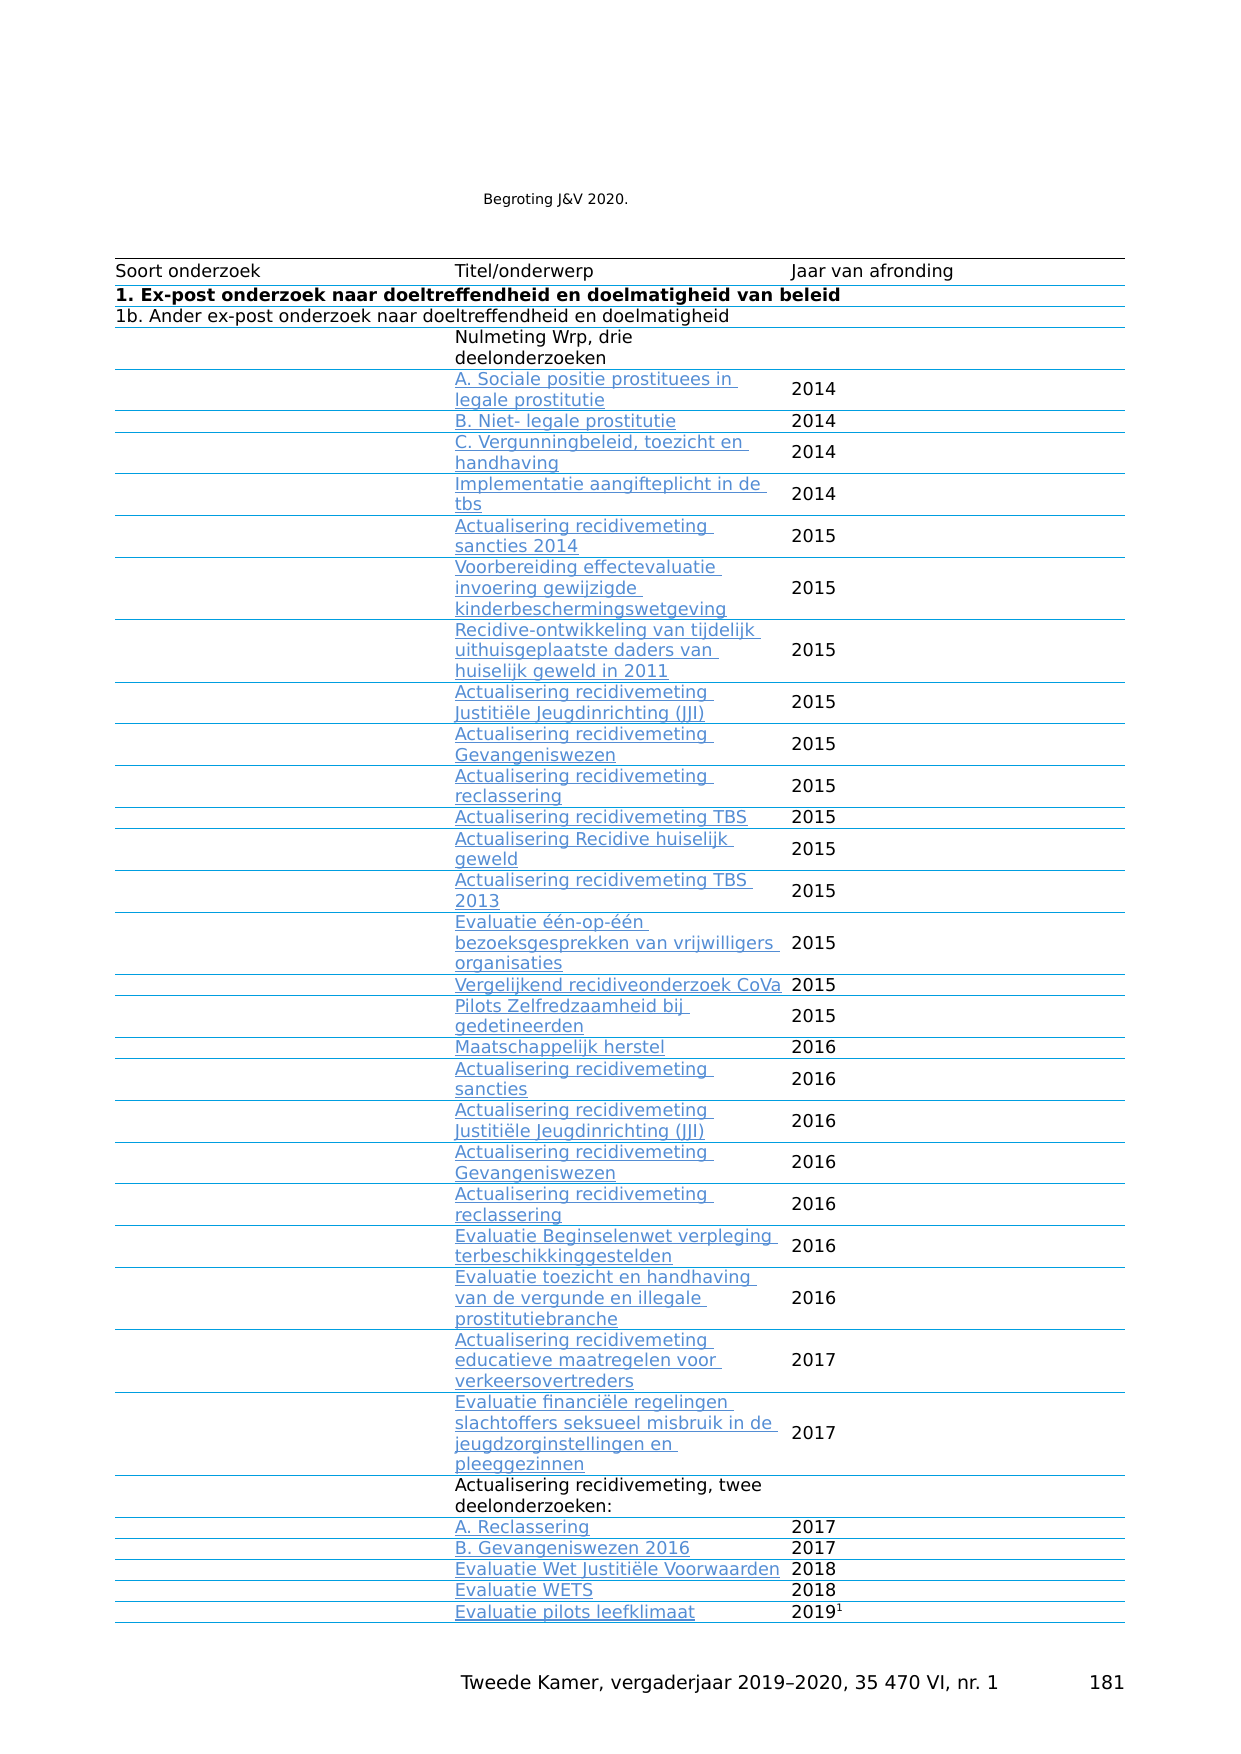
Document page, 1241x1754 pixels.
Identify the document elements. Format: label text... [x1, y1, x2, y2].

table_cell [115, 1330, 452, 1392]
table_cell 2016 [788, 1143, 1125, 1183]
table_cell [115, 1560, 452, 1580]
table_cell [115, 1393, 452, 1475]
table_cell 2014 [788, 474, 1125, 515]
table_cell 2015 [788, 766, 1125, 807]
table_cell Evaluatie pilots leefklimaat [452, 1602, 788, 1622]
table_cell Maatschappelijk herstel [452, 1038, 788, 1058]
table_cell 2015 [788, 724, 1125, 765]
table_cell 2015 [788, 913, 1125, 974]
table_cell [115, 1602, 452, 1622]
table_cell 2017 [788, 1330, 1125, 1392]
table_cell 20191 [788, 1602, 1125, 1622]
table_cell Titel/onderwerp [452, 259, 788, 284]
table_cell Actualisering recidivemeting Gevangeniswezen [452, 1143, 788, 1183]
table_cell [115, 808, 452, 828]
table_cell [115, 683, 452, 723]
table_cell Evaluatie WETS [452, 1581, 788, 1601]
table_cell 2015 [788, 620, 1125, 682]
table_cell 2014 [788, 433, 1125, 473]
table_cell Evaluatie toezicht en handhaving van de vergunde en illegale prostitutiebranche [452, 1268, 788, 1329]
table_cell [115, 620, 452, 682]
table_cell [115, 558, 452, 619]
table_cell 2016 [788, 1184, 1125, 1225]
table_cell Actualisering recidivemeting educatieve maatregelen voor verkeersovertreders [452, 1330, 788, 1392]
table_cell 2016 [788, 1268, 1125, 1329]
table_cell [115, 871, 452, 912]
table_cell 2015 [788, 558, 1125, 619]
table_cell [115, 433, 452, 473]
table_cell [788, 328, 1125, 368]
table_cell Jaar van afronding [788, 259, 1125, 284]
table_cell 2017 [788, 1518, 1125, 1538]
table_cell [115, 411, 452, 431]
table_cell 1b. Ander ex-post onderzoek naar doeltreffendheid en doelmatigheid [115, 307, 1125, 327]
table_cell 2014 [788, 370, 1125, 410]
table_cell 2015 [788, 516, 1125, 557]
table_cell 2015 [788, 871, 1125, 912]
table_cell [115, 829, 452, 870]
table_cell 2016 [788, 1226, 1125, 1267]
table_cell Nulmeting Wrp, drie deelonderzoeken [452, 328, 788, 368]
table_cell [115, 1059, 452, 1100]
table_cell [115, 1518, 452, 1538]
table_cell Actualisering recidivemeting TBS 2013 [452, 871, 788, 912]
table_cell 2018 [788, 1581, 1125, 1601]
table_cell B. Gevangeniswezen 2016 [452, 1539, 788, 1559]
table_cell [115, 1184, 452, 1225]
table_cell C. Vergunningbeleid, toezicht en handhaving [452, 433, 788, 473]
table_cell [115, 766, 452, 807]
table_cell B. Niet- legale prostitutie [452, 411, 788, 431]
table_cell Soort onderzoek [115, 259, 452, 284]
table_cell A. Reclassering [452, 1518, 788, 1538]
table_cell [115, 328, 452, 368]
table_cell [115, 370, 452, 410]
table_cell 2014 [788, 411, 1125, 431]
table_cell Actualisering recidivemeting Justitiële Jeugdinrichting (JJI) [452, 1101, 788, 1142]
table_cell Implementatie aangifteplicht in de tbs [452, 474, 788, 515]
table_cell 2017 [788, 1539, 1125, 1559]
table_cell 2015 [788, 683, 1125, 723]
table_cell 2015 [788, 996, 1125, 1037]
table_cell [115, 975, 452, 995]
table_cell Evaluatie Beginselenwet verpleging terbeschikkinggestelden [452, 1226, 788, 1267]
list Begroting J&V 2020. [461, 191, 1125, 207]
table_cell Actualisering recidivemeting TBS [452, 808, 788, 828]
table_cell Actualisering recidivemeting Justitiële Jeugdinrichting (JJI) [452, 683, 788, 723]
table_cell Voorbereiding effectevaluatie invoering gewijzigde kinderbeschermingswetgeving [452, 558, 788, 619]
table_cell 2016 [788, 1059, 1125, 1100]
table_cell Actualisering Recidive huiselijk geweld [452, 829, 788, 870]
table_cell Actualisering recidivemeting Gevangeniswezen [452, 724, 788, 765]
table_cell [115, 1476, 452, 1516]
table_cell 2015 [788, 829, 1125, 870]
table_cell [115, 1226, 452, 1267]
table_cell Evaluatie Wet Justitiële Voorwaarden [452, 1560, 788, 1580]
table_cell Recidive-ontwikkeling van tijdelijk uithuisgeplaatste daders van huiselijk geweld in 2011 [452, 620, 788, 682]
table_cell 2018 [788, 1560, 1125, 1580]
table_cell [115, 1581, 452, 1601]
table_cell Pilots Zelfredzaamheid bij gedetineerden [452, 996, 788, 1037]
table_cell [115, 1038, 452, 1058]
table_cell 2015 [788, 808, 1125, 828]
table_cell 2016 [788, 1038, 1125, 1058]
table_cell Actualisering recidivemeting sancties [452, 1059, 788, 1100]
table_cell Actualisering recidivemeting, twee deelonderzoeken: [452, 1476, 788, 1516]
table_cell [788, 1476, 1125, 1516]
table_header Tabel 138 Artikel 34 - Straffen en Beschermen [115, 233, 1125, 257]
table_cell Evaluatie één-op-één bezoeksgesprekken van vrijwilligers organisaties [452, 913, 788, 974]
table_cell [115, 1101, 452, 1142]
table_cell [115, 516, 452, 557]
table_cell 2015 [788, 975, 1125, 995]
table_cell [115, 1268, 452, 1329]
table_cell Actualisering recidivemeting reclassering [452, 1184, 788, 1225]
table_cell Actualisering recidivemeting reclassering [452, 766, 788, 807]
table_cell 1. Ex-post onderzoek naar doeltreffendheid en doelmatigheid van beleid [115, 286, 1125, 306]
table_cell [115, 1539, 452, 1559]
table_cell 2016 [788, 1101, 1125, 1142]
table_cell [115, 1143, 452, 1183]
table_cell [115, 913, 452, 974]
table_cell Vergelijkend recidiveonderzoek CoVa [452, 975, 788, 995]
table_cell [115, 996, 452, 1037]
table_cell A. Sociale positie prostituees in legale prostitutie [452, 370, 788, 410]
table_cell Evaluatie financiële regelingen slachtoffers seksueel misbruik in de jeugdzorginstellingen en pleeggezinnen [452, 1393, 788, 1475]
table_cell [115, 724, 452, 765]
table_cell [115, 474, 452, 515]
table_cell 2017 [788, 1393, 1125, 1475]
table_cell Actualisering recidivemeting sancties 2014 [452, 516, 788, 557]
